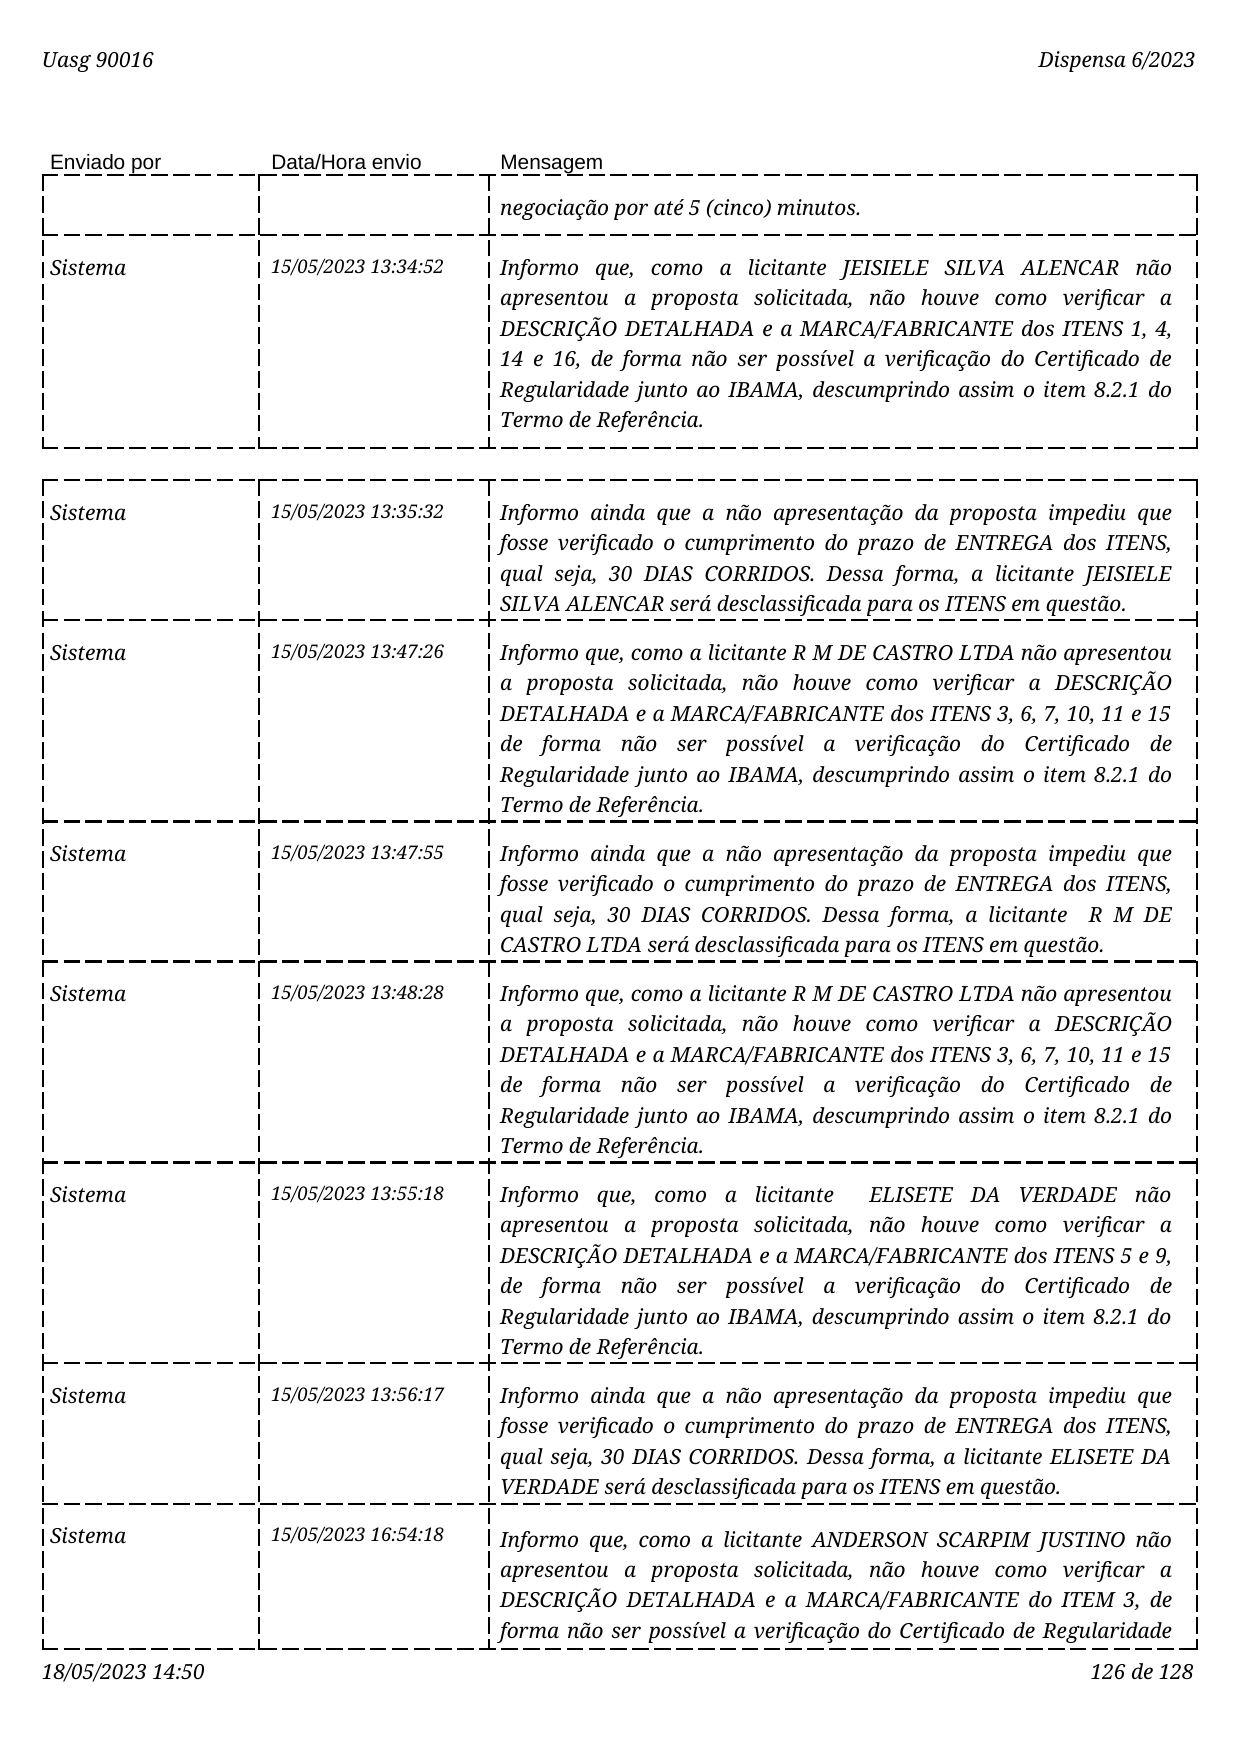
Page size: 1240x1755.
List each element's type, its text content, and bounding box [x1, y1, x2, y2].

table_cell 15/05/2023 13:47:55 [259, 820, 488, 960]
table_cell 15/05/2023 16:54:18 [259, 1503, 488, 1648]
table_cell Sistema [43, 1503, 259, 1648]
table_cell Sistema [43, 234, 259, 447]
table_cell Sistema [43, 619, 259, 820]
table_cell Informo ainda que a não apresentação da proposta impediu que fosse verificado o cumprimento do prazo de ENTREGA dos ITENS, qual seja, 30 DIAS CORRIDOS. Dessa forma, a licitante ELISETE DA VERDADE será desclassificada para os ITENS em questão. [489, 1362, 1197, 1502]
table_cell Informo ainda que a não apresentação da proposta impediu que fosse verificado o cumprimento do prazo de ENTREGA dos ITENS, qual seja, 30 DIAS CORRIDOS. Dessa forma, a licitante R M DE CASTRO LTDA será desclassificada para os ITENS em questão. [489, 820, 1197, 960]
table_header Informo ainda que a não apresentação da proposta impediu que fosse verificado o cumprimento do prazo de ENTREGA dos ITENS, qual seja, 30 DIAS CORRIDOS. Dessa forma, a licitante JEISIELE SILVA ALENCAR será desclassificada para os ITENS em questão. [489, 479, 1197, 619]
table_cell Sistema [43, 1161, 259, 1362]
table_cell 15/05/2023 13:48:28 [259, 960, 488, 1161]
table_cell [43, 174, 259, 234]
table_cell Informo que, como a licitante ANDERSON SCARPIM JUSTINO não apresentou a proposta solicitada, não houve como verificar a DESCRIÇÃO DETALHADA e a MARCA/FABRICANTE do ITEM 3, de forma não ser possível a verificação do Certificado de Regularidade [489, 1503, 1197, 1648]
table_cell 15/05/2023 13:56:17 [259, 1362, 488, 1502]
table_cell Informo que, como a licitante JEISIELE SILVA ALENCAR não apresentou a proposta solicitada, não houve como verificar a DESCRIÇÃO DETALHADA e a MARCA/FABRICANTE dos ITENS 1, 4, 14 e 16, de forma não ser possível a verificação do Certificado de Regularidade junto ao IBAMA, descumprindo assim o item 8.2.1 do Termo de Referência. [489, 234, 1197, 447]
table_cell 15/05/2023 13:47:26 [259, 619, 488, 820]
table_cell Informo que, como a licitante R M DE CASTRO LTDA não apresentou a proposta solicitada, não houve como verificar a DESCRIÇÃO DETALHADA e a MARCA/FABRICANTE dos ITENS 3, 6, 7, 10, 11 e 15 de forma não ser possível a verificação do Certificado de Regularidade junto ao IBAMA, descumprindo assim o item 8.2.1 do Termo de Referência. [489, 960, 1197, 1161]
table_cell 15/05/2023 13:55:18 [259, 1161, 488, 1362]
table_header 15/05/2023 13:35:32 [259, 479, 488, 619]
table_cell Sistema [43, 1362, 259, 1502]
table_cell Sistema [43, 820, 259, 960]
table_cell negociação por até 5 (cinco) minutos. [489, 174, 1197, 234]
table_cell Informo que, como a licitante ELISETE DA VERDADE não apresentou a proposta solicitada, não houve como verificar a DESCRIÇÃO DETALHADA e a MARCA/FABRICANTE dos ITENS 5 e 9, de forma não ser possível a verificação do Certificado de Regularidade junto ao IBAMA, descumprindo assim o item 8.2.1 do Termo de Referência. [489, 1161, 1197, 1362]
table_cell 15/05/2023 13:34:52 [259, 234, 488, 447]
table_cell Sistema [43, 960, 259, 1161]
table_cell Informo que, como a licitante R M DE CASTRO LTDA não apresentou a proposta solicitada, não houve como verificar a DESCRIÇÃO DETALHADA e a MARCA/FABRICANTE dos ITENS 3, 6, 7, 10, 11 e 15 de forma não ser possível a verificação do Certificado de Regularidade junto ao IBAMA, descumprindo assim o item 8.2.1 do Termo de Referência. [489, 619, 1197, 820]
table_cell [259, 174, 488, 234]
table_header Sistema [43, 479, 259, 619]
